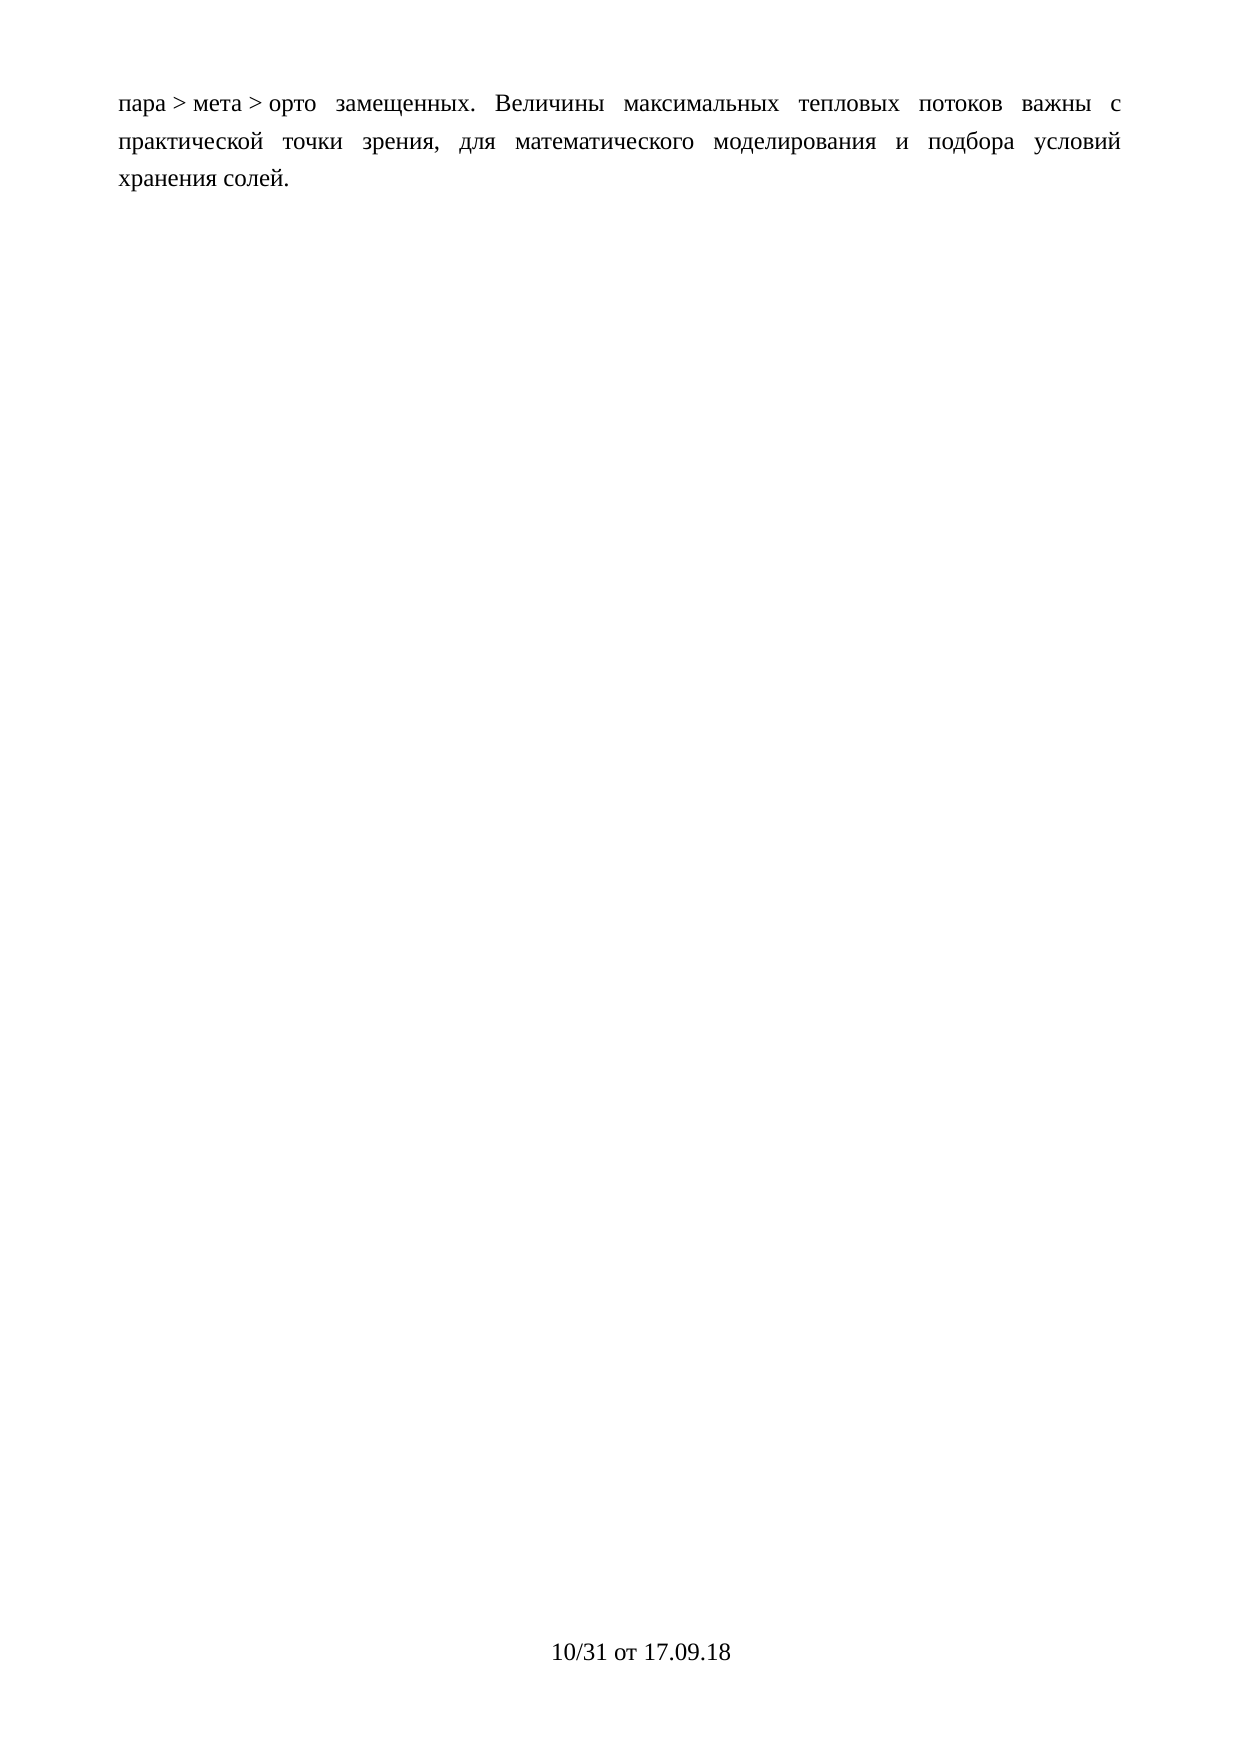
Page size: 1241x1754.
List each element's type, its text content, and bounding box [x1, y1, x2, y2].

text пара > мета > орто замещенных. Величины максимальных тепловых потоков важны с практической точки зрения, для математического моделирования и подбора условий хранения солей. [118, 88, 1122, 192]
